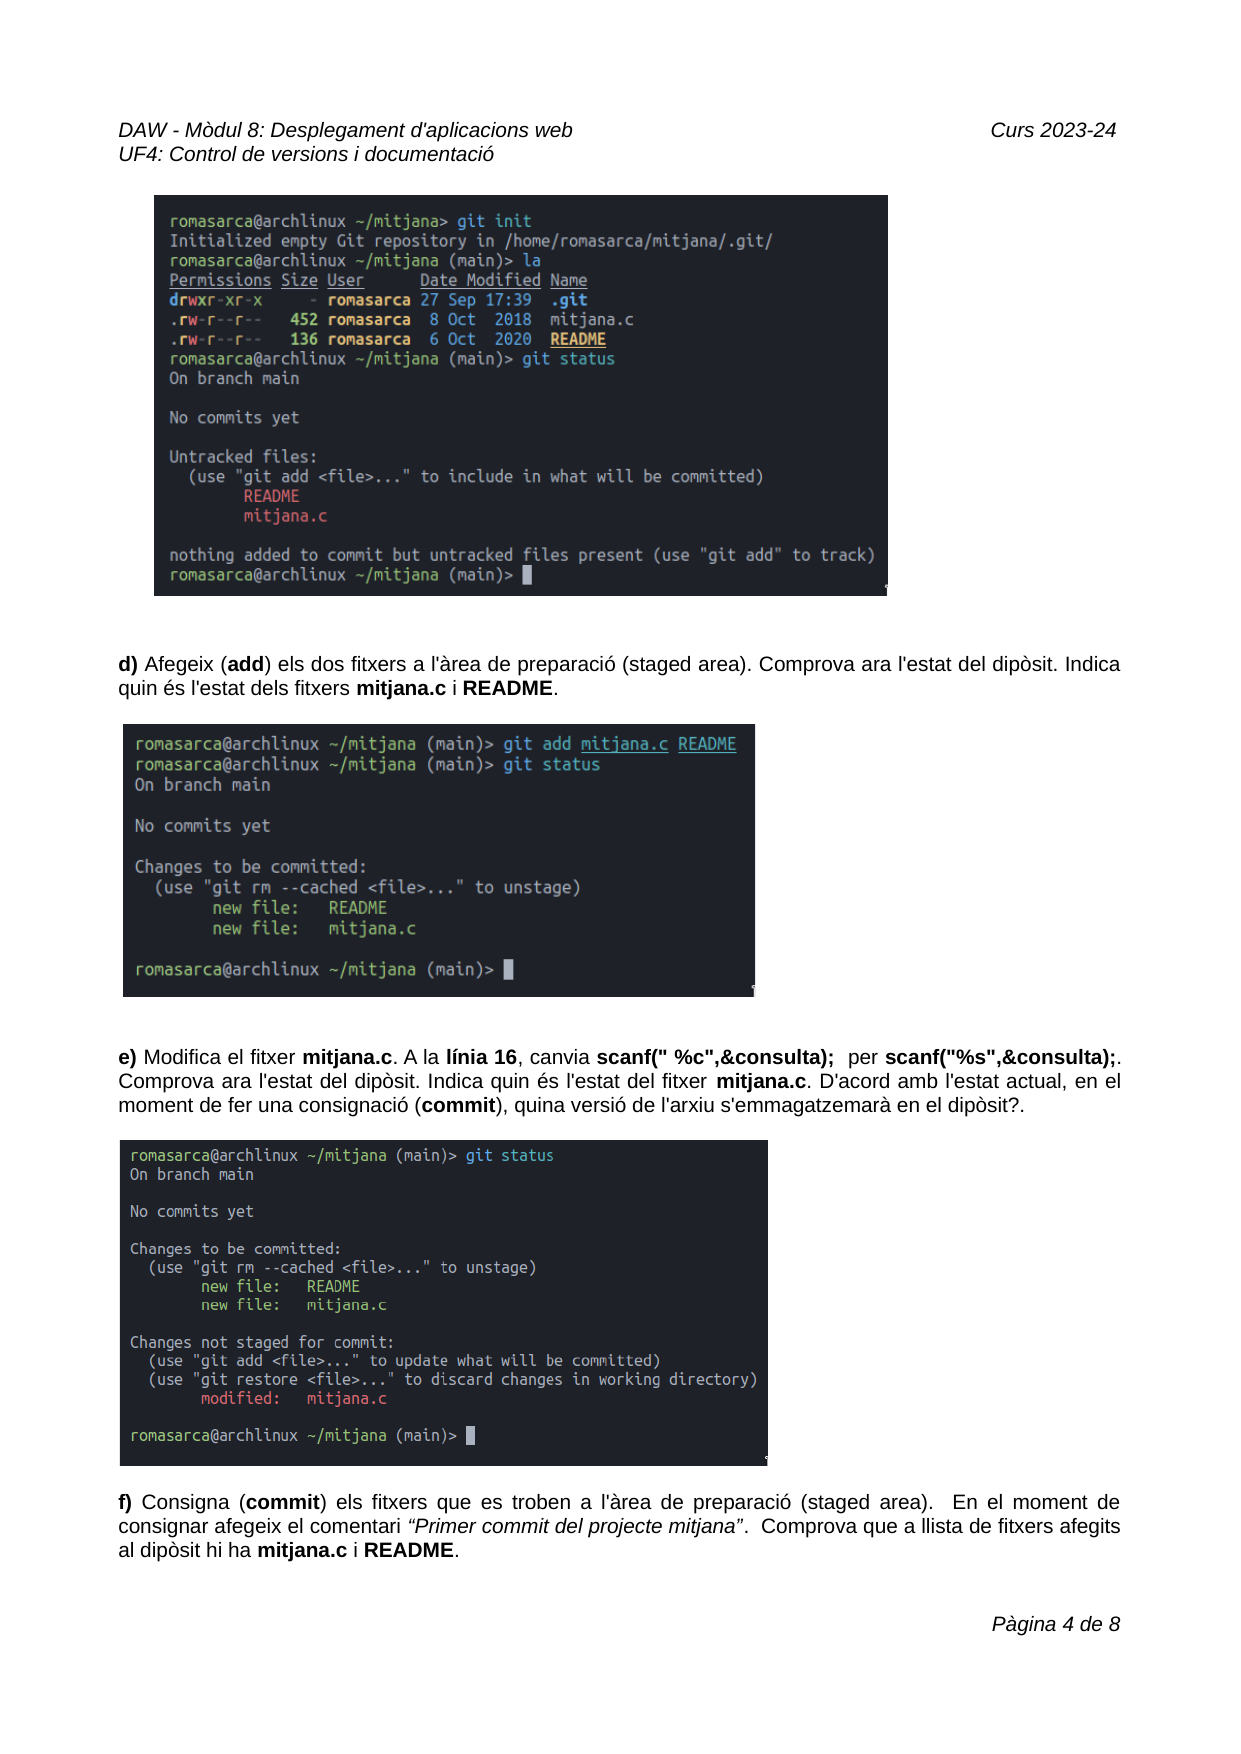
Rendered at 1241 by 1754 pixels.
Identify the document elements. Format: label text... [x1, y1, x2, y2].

picture [123, 724, 756, 997]
text e) Modifica el fitxer mitjana.c. A la línia 16, canvia scanf(" %c",&consulta); per scanf("%s",&consulta);. Comprova ara l'estat del dipòsit. Indica quin és l'estat del fitxer mitjana.c. D'acord amb l'estat actual, en el moment de fer una consignació (commit), quina versió de l'arxiu s'emmagatzemarà en el dipòsit?. [118, 1044, 1122, 1116]
text d) Afegeix (add) els dos fitxers a l'àrea de preparació (staged area). Comprova ara l'estat del dipòsit. Indica quin és l'estat dels fitxers mitjana.c i README. [118, 652, 1122, 700]
picture [119, 1140, 768, 1466]
picture [154, 195, 888, 596]
text f) Consigna (commit) els fitxers que es troben a l'àrea de preparació (staged area). En el moment de consignar afegeix el comentari “Primer commit del projecte mitjana”. Comprova que a llista de fitxers afegits al dipòsit hi ha mitjana.c i README. [118, 1490, 1122, 1562]
